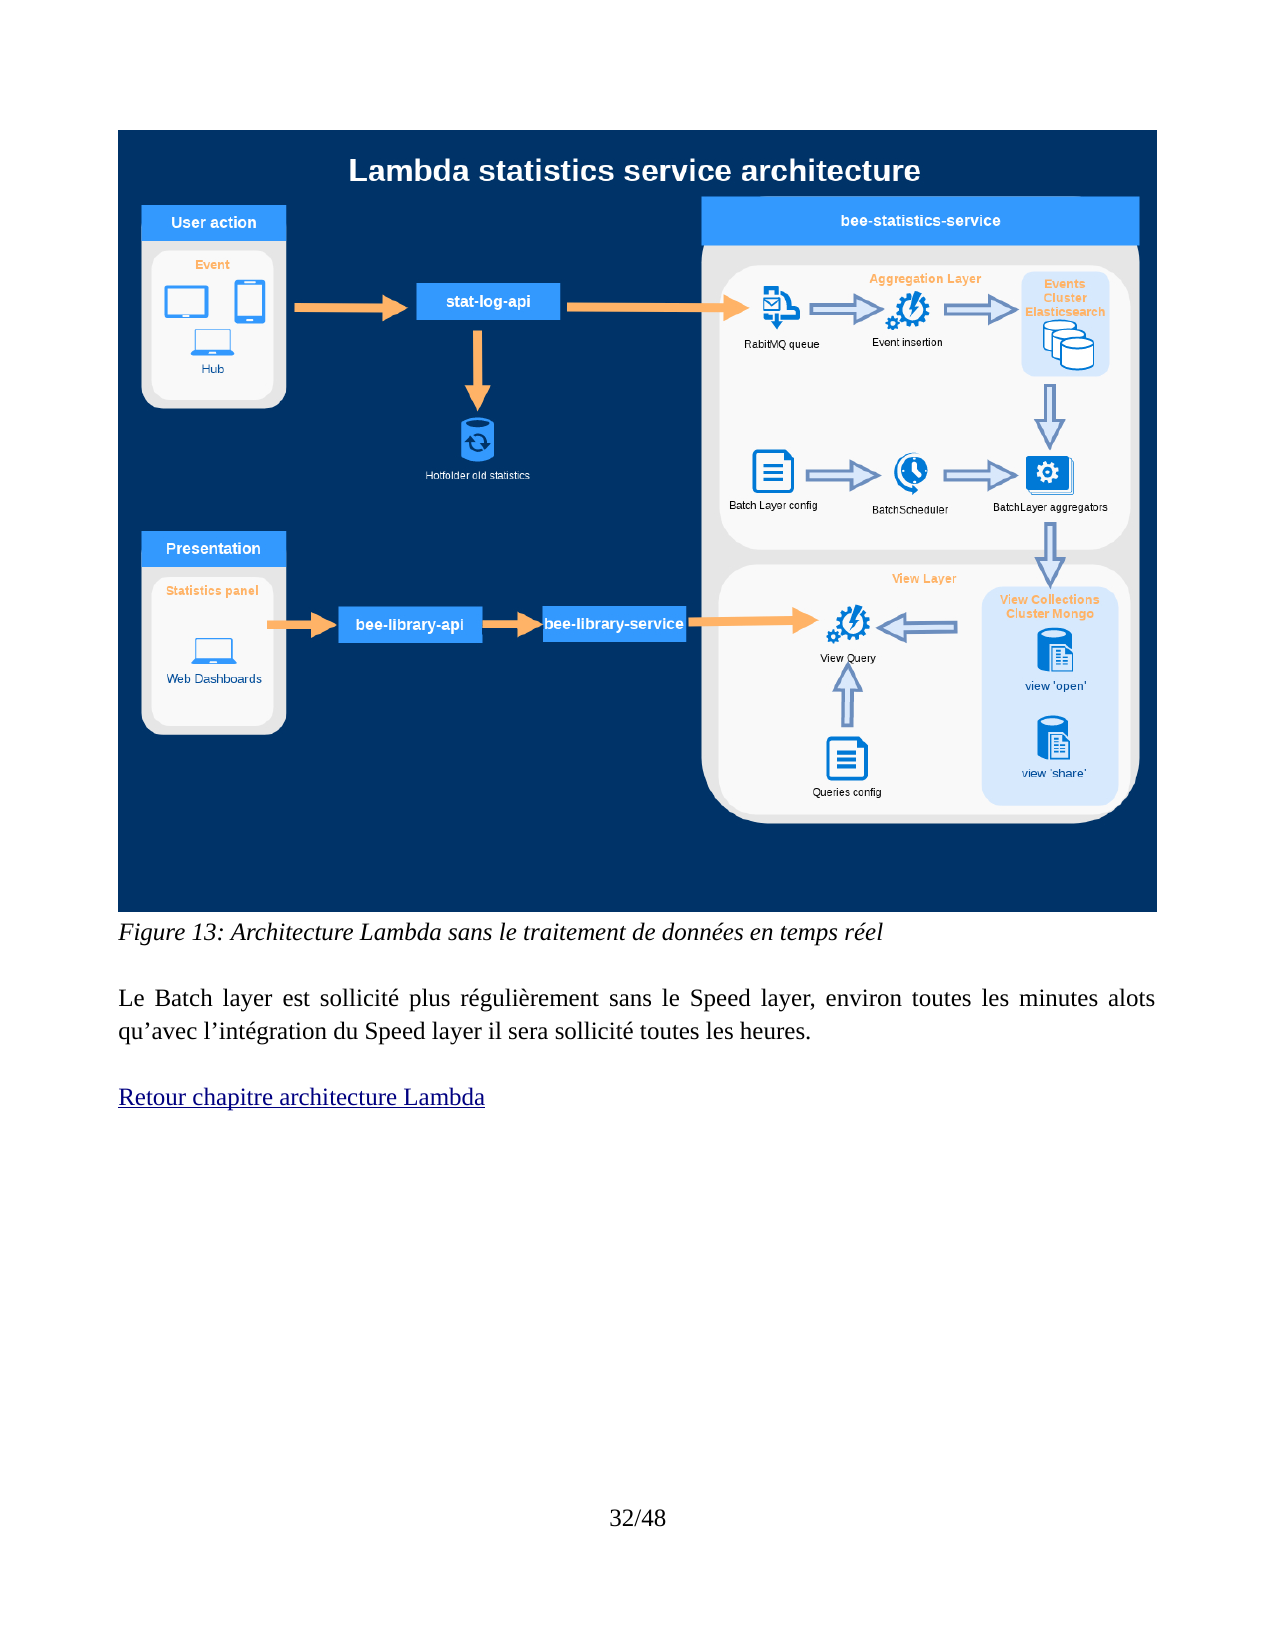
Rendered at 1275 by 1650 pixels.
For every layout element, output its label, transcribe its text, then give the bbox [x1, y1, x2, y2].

text Le Batch layer est sollicité plus régulièrement sans le Speed layer, environ toutes les minutes alots qu’avec l’intégration du Speed layer il sera sollicité toutes les heures. [118, 983, 1157, 1044]
text Retour chapitre architecture Lambda [118, 1082, 1157, 1111]
text Figure 13: Architecture Lambda sans le traitement de données en temps réel [118, 912, 1157, 945]
